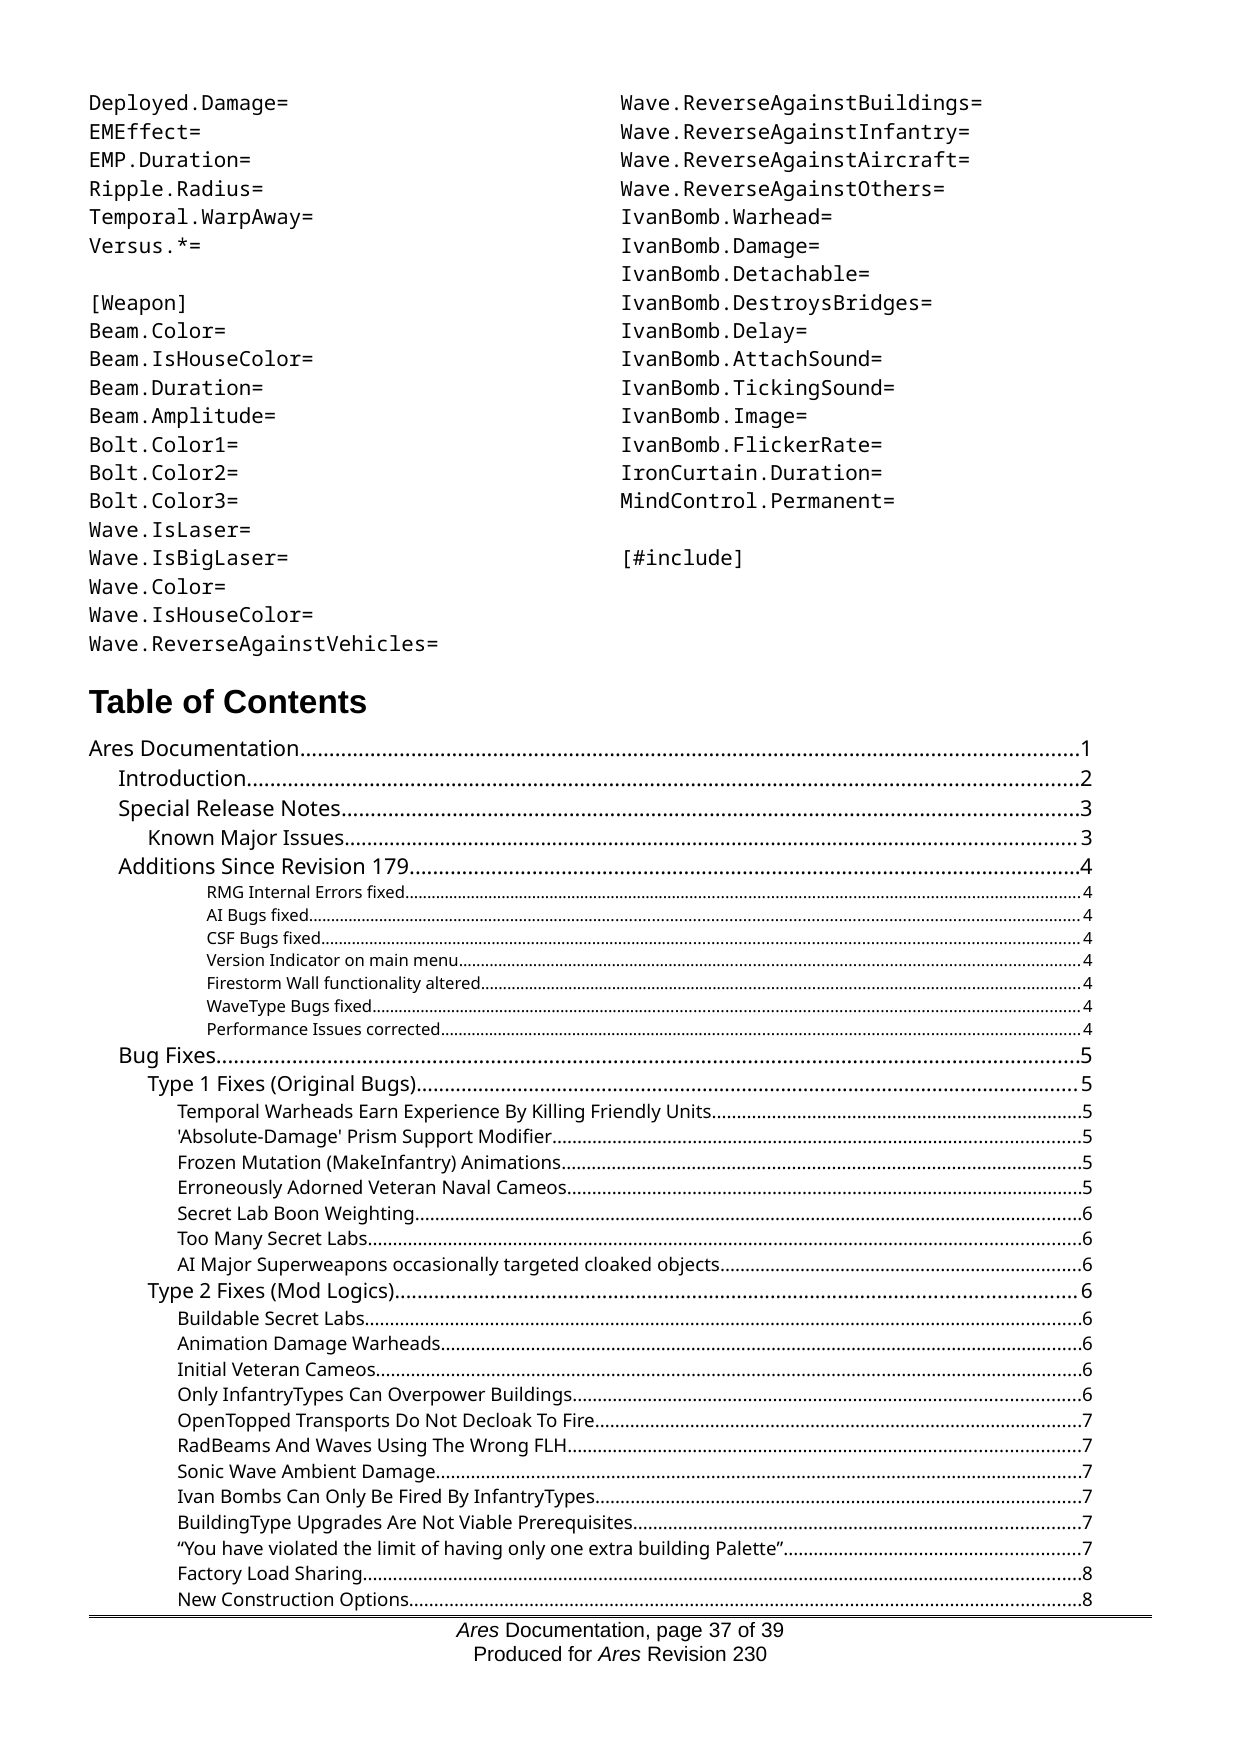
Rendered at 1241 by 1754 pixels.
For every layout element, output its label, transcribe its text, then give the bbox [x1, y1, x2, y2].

text Erroneously Adorned Veteran Naval Cameos 5 [177, 1174, 1152, 1200]
subtitle Table of Contents [88, 682, 1152, 721]
text [Weapon] Beam.Color= Beam.IsHouseColor= Beam.Duration= Beam.Amplitude= [88, 288, 620, 430]
text Initial Veteran Cameos 6 [177, 1356, 1152, 1382]
text Type 1 Fixes (Original Bugs) 5 [147, 1069, 1152, 1098]
text OpenTopped Transports Do Not Decloak To Fire 7 [177, 1407, 1152, 1433]
text Firestorm Wall functionality altered 4 [206, 972, 1152, 994]
text Deployed.Damage= [88, 88, 620, 117]
text Bug Fixes 5 [118, 1040, 1152, 1069]
text Versus.*= [88, 231, 620, 259]
text New Construction Options 8 [177, 1586, 1152, 1611]
text Only InfantryTypes Can Overpower Buildings 6 [177, 1382, 1152, 1407]
text Special Release Notes 3 [118, 793, 1152, 823]
text Frozen Mutation (MakeInfantry) Animations 5 [177, 1149, 1152, 1174]
text Bolt.Color1= [88, 430, 620, 458]
text Sonic Wave Ambient Damage 7 [177, 1458, 1152, 1484]
text CSF Bugs fixed 4 [206, 926, 1152, 949]
text Additions Since Revision 179 4 [118, 851, 1152, 881]
text Introduction 2 [118, 763, 1152, 793]
text Ripple.Radius= [88, 174, 620, 202]
text Factory Load Sharing 8 [177, 1560, 1152, 1586]
text Animation Damage Warheads 6 [177, 1331, 1152, 1356]
text Bolt.Color2= [88, 458, 620, 487]
text Ivan Bombs Can Only Be Fired By InfantryTypes 7 [177, 1484, 1152, 1509]
text Version Indicator on main menu 4 [206, 949, 1152, 972]
text RMG Internal Errors fixed 4 [206, 881, 1152, 903]
text Temporal Warheads Earn Experience By Killing Friendly Units 5 [177, 1098, 1152, 1123]
text EMP.Duration= [88, 145, 620, 174]
text RadBeams And Waves Using The Wrong FLH 7 [177, 1433, 1152, 1458]
text 'Absolute-Damage' Prism Support Modifier 5 [177, 1123, 1152, 1149]
text Performance Issues corrected 4 [206, 1017, 1152, 1040]
text Type 2 Fixes (Mod Logics) 6 [147, 1277, 1152, 1305]
text Buildable Secret Labs 6 [177, 1305, 1152, 1331]
text [#include] [620, 543, 1152, 572]
text Known Major Issues 3 [147, 823, 1152, 851]
text Secret Lab Boon Weighting 6 [177, 1200, 1152, 1226]
text EMEffect= [88, 117, 620, 145]
text Too Many Secret Labs 6 [177, 1226, 1152, 1251]
text Ares Documentation 1 [88, 733, 1152, 763]
text AI Major Superweapons occasionally targeted cloaked objects 6 [177, 1251, 1152, 1277]
text “You have violated the limit of having only one extra building Palette” 7 [177, 1535, 1152, 1560]
text BuildingType Upgrades Are Not Viable Prerequisites 7 [177, 1509, 1152, 1535]
text AI Bugs fixed 4 [206, 903, 1152, 926]
text Temporal.WarpAway= [88, 202, 620, 231]
text Bolt.Color3= Wave.IsLaser= Wave.IsBigLaser= Wave.Color= Wave.IsHouseColor= Wave.ReverseAgainstVehicles= Wave.ReverseAgainstBuildings= Wave.ReverseAgainstInfantry= Wave.ReverseAgainstAircraft= Wave.ReverseAgainstOthers= IvanBomb.Warhead= IvanBomb.Damage= IvanBomb.Detachable= IvanBomb.DestroysBridges= IvanBomb.Delay= IvanBomb.AttachSound= IvanBomb.TickingSound= IvanBomb.Image= IvanBomb.FlickerRate= IronCurtain.Duration= MindControl.Permanent= [88, 88, 1152, 657]
text WaveType Bugs fixed 4 [206, 994, 1152, 1017]
